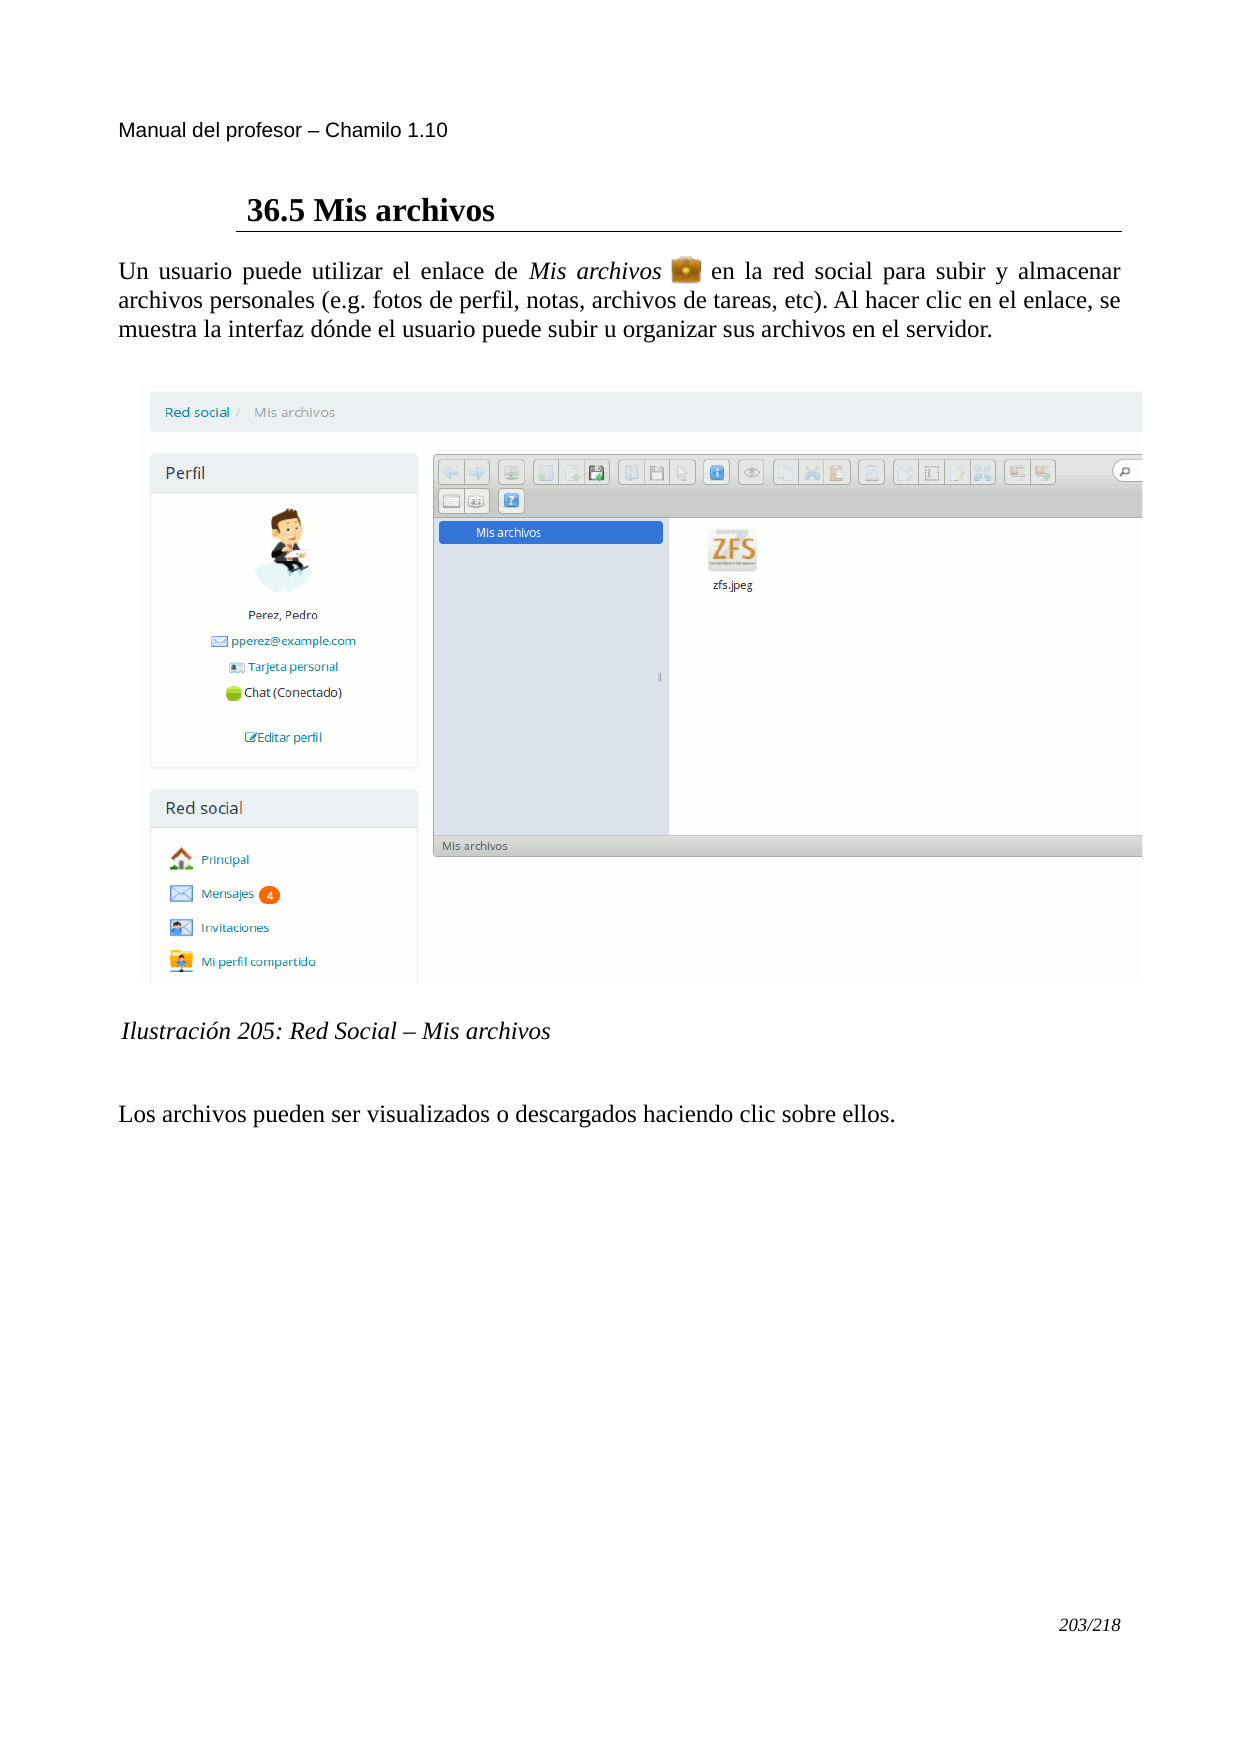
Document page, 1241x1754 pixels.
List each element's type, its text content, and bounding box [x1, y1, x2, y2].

text Un usuario puede utilizar el enlace de Mis archivos en la red social para subir y almacenar archivos personales (e.g. fotos de perfil, notas, archivos de tareas, etc). Al hacer clic en el enlace, se muestra la interfaz dónde el usuario puede subir u organizar sus archivos en el servidor. [118, 256, 1122, 343]
text Los archivos pueden ser visualizados o descargados haciendo clic sobre ellos. [118, 1099, 1122, 1127]
text Ilustración 205: Red Social – Mis archivos [121, 1016, 1141, 1045]
subtitle Mis archivos [236, 190, 1122, 231]
picture [671, 256, 702, 286]
picture [137, 380, 1143, 983]
